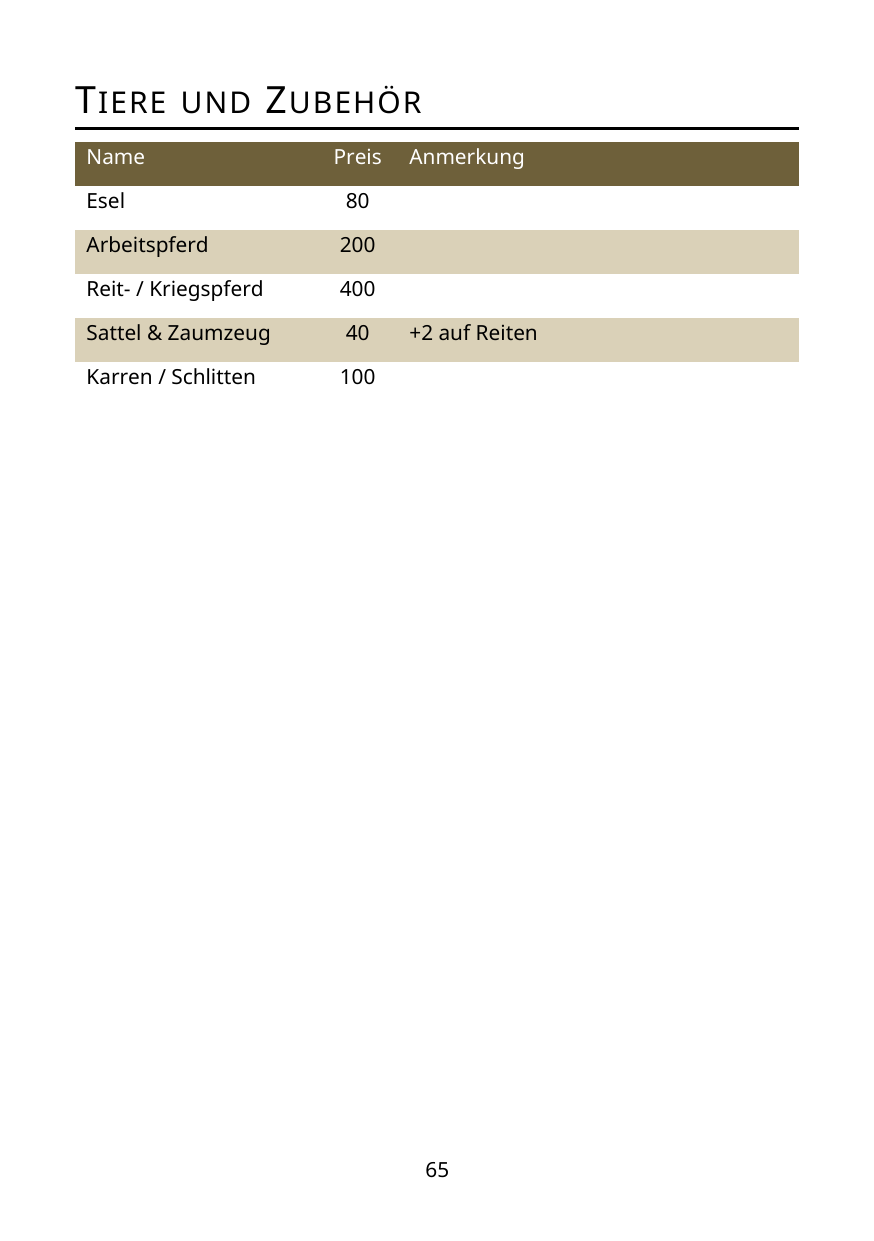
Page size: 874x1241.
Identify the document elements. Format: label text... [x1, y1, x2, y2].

table_cell [398, 230, 799, 274]
table_header Anmerkung [398, 142, 799, 186]
table_header Preis [317, 142, 398, 186]
table_cell 200 [317, 230, 398, 274]
table_cell Karren / Schlitten [75, 362, 317, 406]
subtitle Tiere und Zubehör [75, 74, 799, 127]
table_cell Arbeitspferd [75, 230, 317, 274]
table_cell [398, 186, 799, 230]
table_cell +2 auf Reiten [398, 318, 799, 362]
table_cell 400 [317, 274, 398, 318]
table_cell 100 [317, 362, 398, 406]
table_header Name [75, 142, 317, 186]
table_cell 40 [317, 318, 398, 362]
table_cell [398, 362, 799, 406]
table_cell Reit- / Kriegspferd [75, 274, 317, 318]
table_cell Sattel & Zaumzeug [75, 318, 317, 362]
table_cell 80 [317, 186, 398, 230]
table_cell [398, 274, 799, 318]
table_cell Esel [75, 186, 317, 230]
